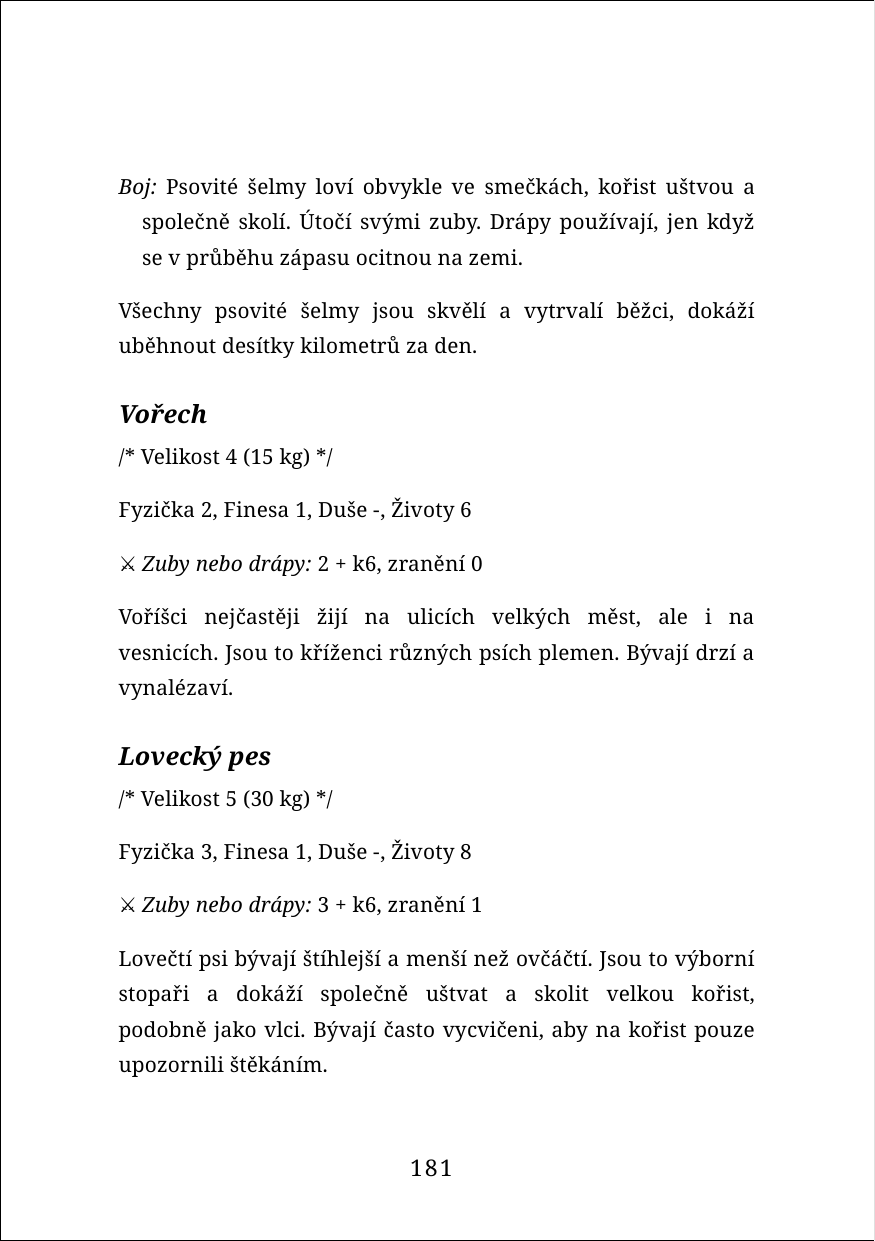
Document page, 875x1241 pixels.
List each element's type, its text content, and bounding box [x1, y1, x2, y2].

subtitle Lovecký pes [118, 738, 756, 772]
text Všechny psovité šelmy jsou skvělí a vytrvalí běžci, dokáží uběhnout desítky kilometrů za den. [118, 296, 756, 360]
text Fyzička 2, Finesa 1, Duše -, Životy 6 [118, 496, 756, 524]
text /* Velikost 5 (30 kg) */ [118, 784, 756, 812]
subtitle Vořech [118, 397, 756, 431]
text ⚔ Zuby nebo drápy: 2 + k6, zranění 0 [118, 549, 756, 577]
text Lovečtí psi bývají štíhlejší a menší než ovčáčtí. Jsou to výborní stopaři a dokáží společně uštvat a skolit velkou kořist, podobně jako vlci. Bývají často vycvičeni, aby na kořist pouze upozornili štěkáním. [118, 944, 756, 1079]
text /* Velikost 4 (15 kg) */ [118, 442, 756, 471]
text Voříšci nejčastěji žijí na ulicích velkých měst, ale i na vesnicích. Jsou to kříženci různých psích plemen. Bývají drzí a vynalézaví. [118, 602, 756, 702]
text ⚔ Zuby nebo drápy: 3 + k6, zranění 1 [118, 890, 756, 919]
text Boj: Psovité šelmy loví obvykle ve smečkách, kořist uštvou a společně skolí. Útočí svými zuby. Drápy používají, jen když se v průběhu zápasu ocitnou na zemi. [118, 172, 756, 271]
text Fyzička 3, Finesa 1, Duše -, Životy 8 [118, 837, 756, 866]
